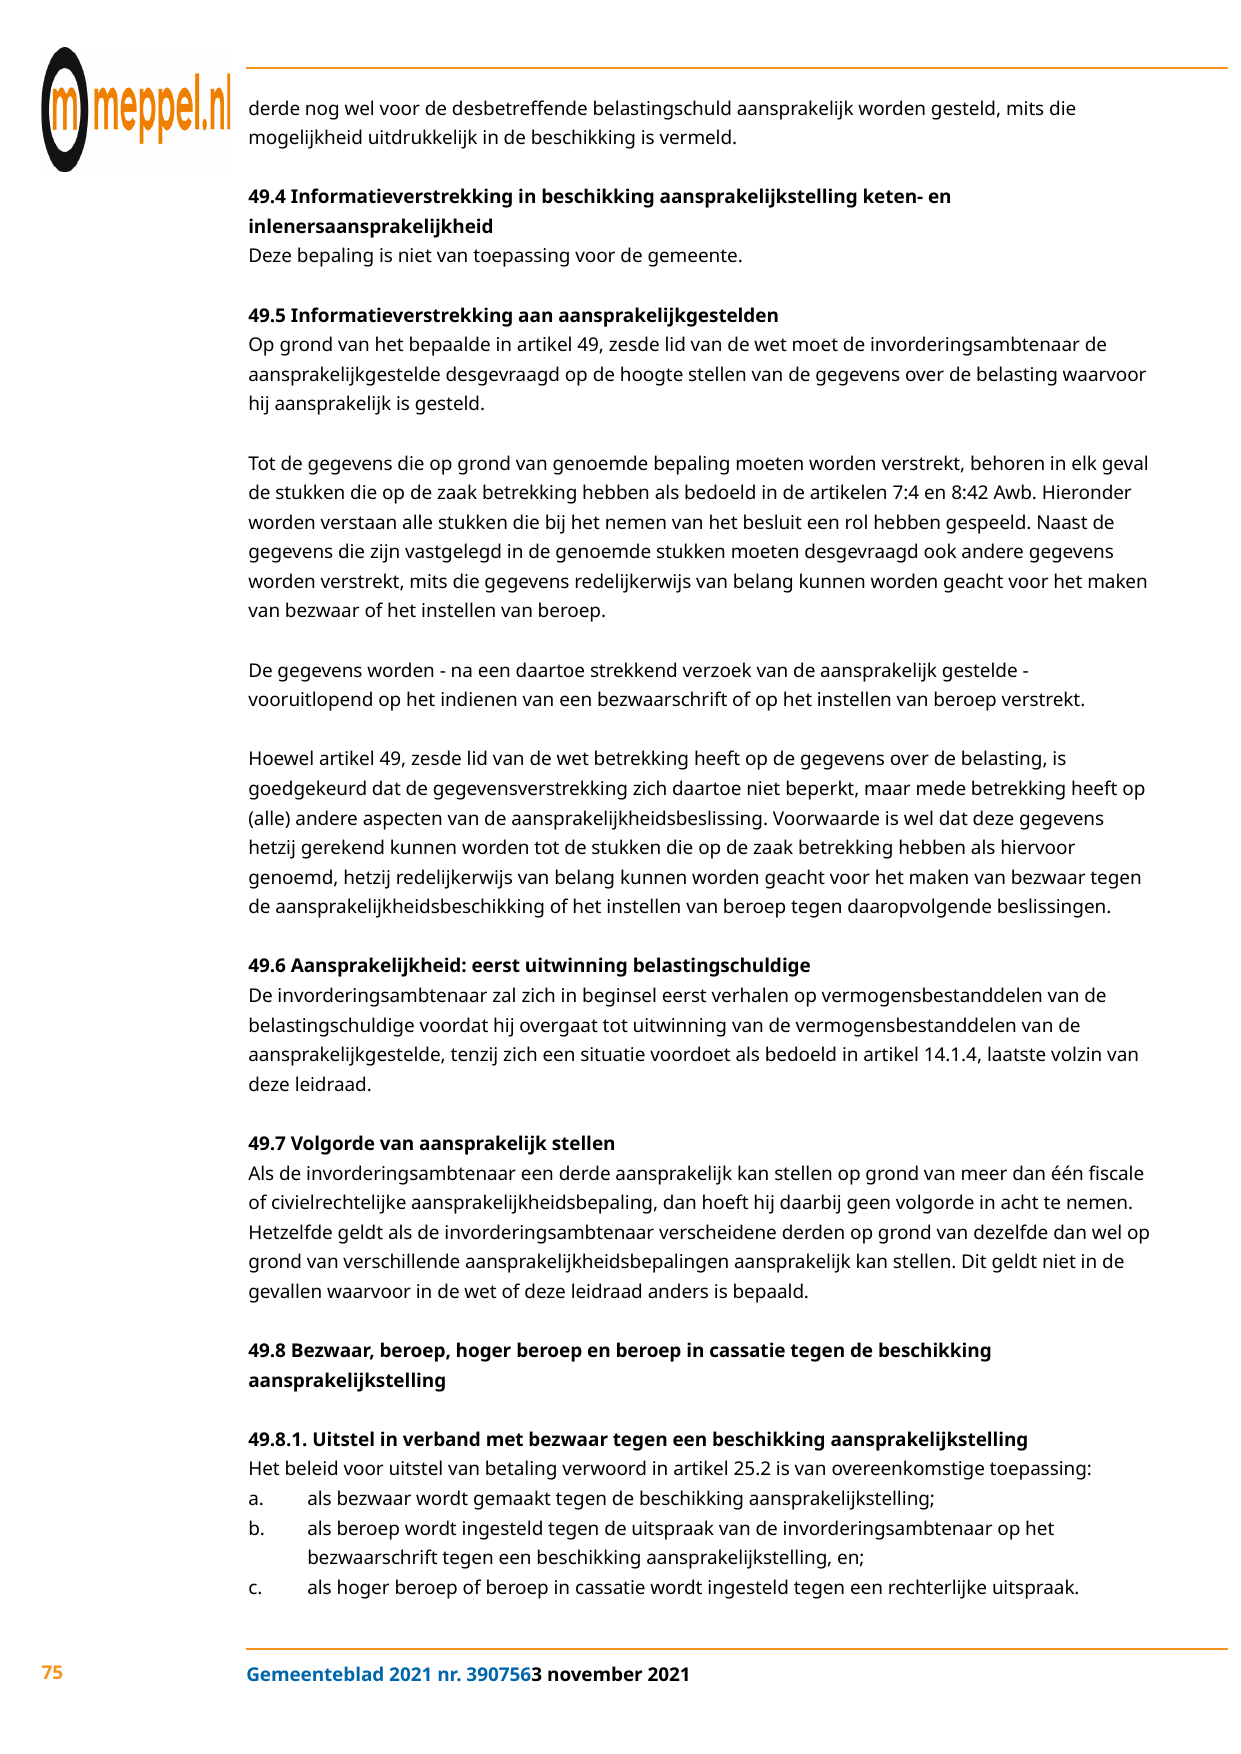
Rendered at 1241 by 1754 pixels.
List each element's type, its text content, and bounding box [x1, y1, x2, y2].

text De invorderingsambtenaar zal zich in beginsel eerst verhalen op vermogensbestanddelen van de belastingschuldige voordat hij overgaat tot uitwinning van de vermogensbestanddelen van de aansprakelijkgestelde, tenzij zich een situatie voordoet als bedoeld in artikel 14.1.4, laatste volzin van deze leidraad. [248, 982, 1152, 1097]
list als bezwaar wordt gemaakt tegen de beschikking aansprakelijkstelling; [248, 1485, 1152, 1511]
text 49.8 Bezwaar, beroep, hoger beroep en beroep in cassatie tegen de beschikking aansprakelijkstelling [248, 1337, 1152, 1393]
text Het beleid voor uitstel van betaling verwoord in artikel 25.2 is van overeenkomstige toepassing: [248, 1456, 1152, 1481]
text derde nog wel voor de desbetreffende belastingschuld aansprakelijk worden gesteld, mits die mogelijkheid uitdrukkelijk in de beschikking is vermeld. [248, 95, 1152, 150]
text Deze bepaling is niet van toepassing voor de gemeente. [248, 243, 1152, 268]
text Op grond van het bepaalde in artikel 49, zesde lid van de wet moet de invorderingsambtenaar de aansprakelijkgestelde desgevraagd op de hoogte stellen van de gegevens over de belasting waarvoor hij aansprakelijk is gesteld. [248, 331, 1152, 416]
text 49.7 Volgorde van aansprakelijk stellen [248, 1130, 1152, 1156]
text Hoewel artikel 49, zesde lid van de wet betrekking heeft op de gegevens over de belasting, is goedgekeurd dat de gegevensverstrekking zich daartoe niet beperkt, maar mede betrekking heeft op (alle) andere aspecten van de aansprakelijkheidsbeslissing. Voorwaarde is wel dat deze gegevens hetzij gerekend kunnen worden tot de stukken die op de zaak betrekking hebben als hiervoor genoemd, hetzij redelijkerwijs van belang kunnen worden geacht voor het maken van bezwaar tegen de aansprakelijkheidsbeschikking of het instellen van beroep tegen daaropvolgende beslissingen. [248, 746, 1152, 919]
text Tot de gegevens die op grond van genoemde bepaling moeten worden verstrekt, behoren in elk geval de stukken die op de zaak betrekking hebben als bedoeld in de artikelen 7:4 en 8:42 Awb. Hieronder worden verstaan alle stukken die bij het nemen van het besluit een rol hebben gespeeld. Naast de gegevens die zijn vastgelegd in de genoemde stukken moeten desgevraagd ook andere gegevens worden verstrekt, mits die gegevens redelijkerwijs van belang kunnen worden geacht voor het maken van bezwaar of het instellen van beroep. [248, 450, 1152, 623]
text 49.8.1. Uitstel in verband met bezwaar tegen een beschikking aansprakelijkstelling [248, 1426, 1152, 1452]
list als hoger beroep of beroep in cassatie wordt ingesteld tegen een rechterlijke uitspraak. [248, 1574, 1152, 1600]
picture [41, 47, 231, 172]
text De gegevens worden - na een daartoe strekkend verzoek van de aansprakelijk gestelde - vooruitlopend op het indienen van een bezwaarschrift of op het instellen van beroep verstrekt. [248, 657, 1152, 712]
list als beroep wordt ingesteld tegen de uitspraak van de invorderingsambtenaar op het bezwaarschrift tegen een beschikking aansprakelijkstelling, en; [248, 1515, 1152, 1570]
text 49.4 Informatieverstrekking in beschikking aansprakelijkstelling keten- en inlenersaansprakelijkheid [248, 183, 1152, 239]
text 49.5 Informatieverstrekking aan aansprakelijkgestelden [248, 302, 1152, 328]
text 49.6 Aansprakelijkheid: eerst uitwinning belastingschuldige [248, 953, 1152, 978]
text Als de invorderingsambtenaar een derde aansprakelijk kan stellen op grond van meer dan één fiscale of civielrechtelijke aansprakelijkheidsbepaling, dan hoeft hij daarbij geen volgorde in acht te nemen. Hetzelfde geldt als de invorderingsambtenaar verscheidene derden op grond van dezelfde dan wel op grond van verschillende aansprakelijkheidsbepalingen aansprakelijk kan stellen. Dit geldt niet in de gevallen waarvoor in de wet of deze leidraad anders is bepaald. [248, 1160, 1152, 1304]
